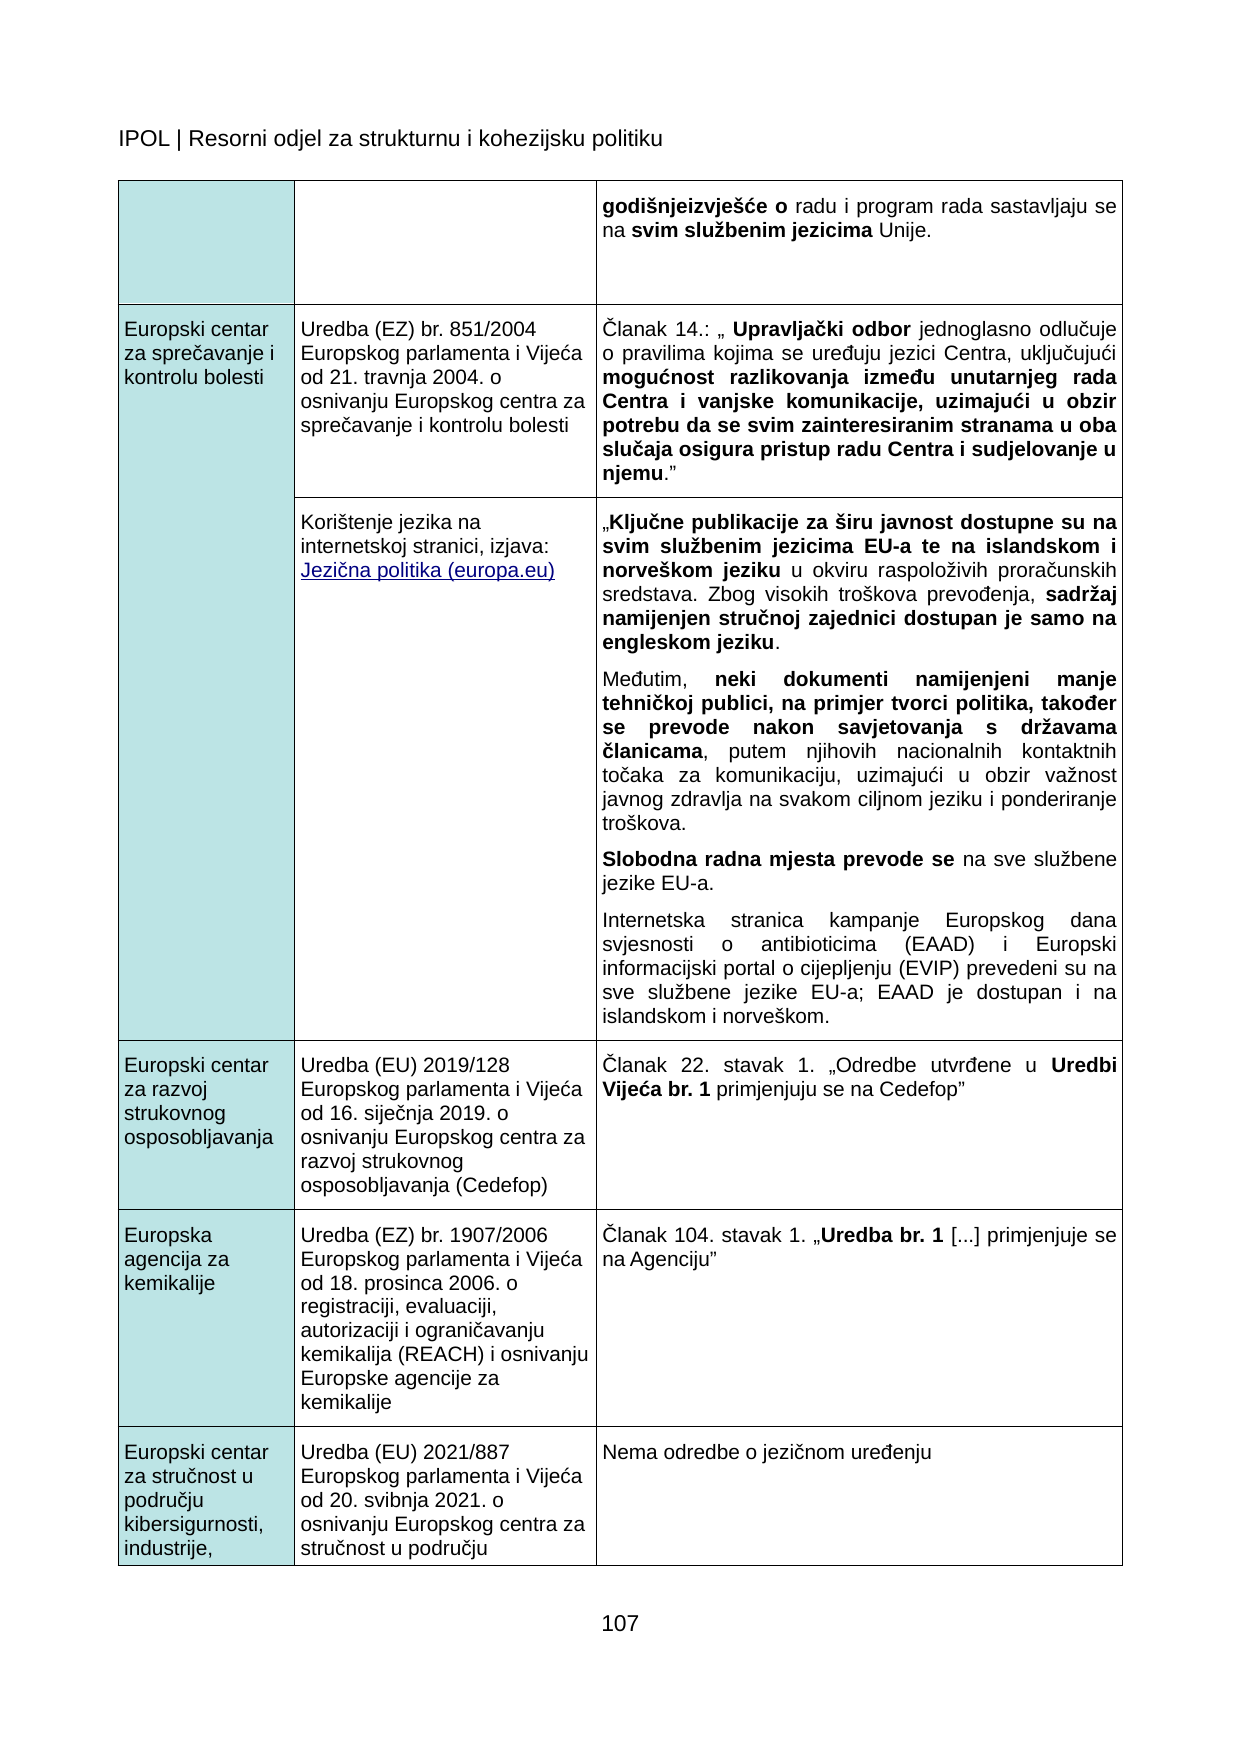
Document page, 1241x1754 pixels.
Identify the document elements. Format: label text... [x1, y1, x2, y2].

table_cell Europski centar za stručnost u području kibersigurnosti, industrije, [119, 1427, 294, 1565]
table_cell Nema odredbe o jezičnom uređenju [597, 1427, 1122, 1565]
table_cell Europska agencija za kemikalije [119, 1210, 294, 1426]
table_cell godišnjeizvješće o radu i program rada sastavljaju se na svim službenim jezicima Unije. [597, 181, 1122, 303]
table_cell [295, 181, 596, 303]
table_cell Europski centar za razvoj strukovnog osposobljavanja [119, 1041, 294, 1209]
table_cell [119, 181, 294, 303]
table_cell Uredba (EU) 2019/128 Europskog parlamenta i Vijeća od 16. siječnja 2019. o osnivanju Europskog centra za razvoj strukovnog osposobljavanja (Cedefop) [295, 1041, 596, 1209]
table_cell Europski centar za sprečavanje i kontrolu bolesti [119, 305, 294, 1040]
table_cell Članak 22. stavak 1. „Odredbe utvrđene u Uredbi Vijeća br. 1 primjenjuju se na Cedefop” [597, 1041, 1122, 1209]
table_cell Uredba (EZ) br. 851/2004 Europskog parlamenta i Vijeća od 21. travnja 2004. o osnivanju Europskog centra za sprečavanje i kontrolu bolesti [295, 305, 596, 497]
table_cell Članak 14.: „ Upravljački odbor jednoglasno odlučuje o pravilima kojima se uređuju jezici Centra, uključujući mogućnost razlikovanja između unutarnjeg rada Centra i vanjske komunikacije, uzimajući u obzir potrebu da se svim zainteresiranim stranama u oba slučaja osigura pristup radu Centra i sudjelovanje u njemu.” [597, 305, 1122, 497]
table_cell Uredba (EU) 2021/887 Europskog parlamenta i Vijeća od 20. svibnja 2021. o osnivanju Europskog centra za stručnost u području [295, 1427, 596, 1565]
table_cell „Ključne publikacije za širu javnost dostupne su na svim službenim jezicima EU-a te na islandskom i norveškom jeziku u okviru raspoloživih proračunskih sredstava. Zbog visokih troškova prevođenja, sadržaj namijenjen stručnoj zajednici dostupan je samo na engleskom jeziku. Međutim, neki dokumenti namijenjeni manje tehničkoj publici, na primjer tvorci politika, također se prevode nakon savjetovanja s državama članicama, putem njihovih nacionalnih kontaktnih točaka za komunikaciju, uzimajući u obzir važnost javnog zdravlja na svakom ciljnom jeziku i ponderiranje troškova. Slobodna radna mjesta prevode se na sve službene jezike EU-a. Internetska stranica kampanje Europskog dana svjesnosti o antibioticima (EAAD) i Europski informacijski portal o cijepljenju (EVIP) prevedeni su na sve službene jezike EU-a; EAAD je dostupan i na islandskom i norveškom. [597, 498, 1122, 1040]
table_cell Uredba (EZ) br. 1907/2006 Europskog parlamenta i Vijeća od 18. prosinca 2006. o registraciji, evaluaciji, autorizaciji i ograničavanju kemikalija (REACH) i osnivanju Europske agencije za kemikalije [295, 1210, 596, 1426]
table_cell Korištenje jezika na internetskoj stranici, izjava: Jezična politika (europa.eu) [295, 498, 596, 1040]
table_cell Članak 104. stavak 1. „Uredba br. 1 [...] primjenjuje se na Agenciju” [597, 1210, 1122, 1426]
